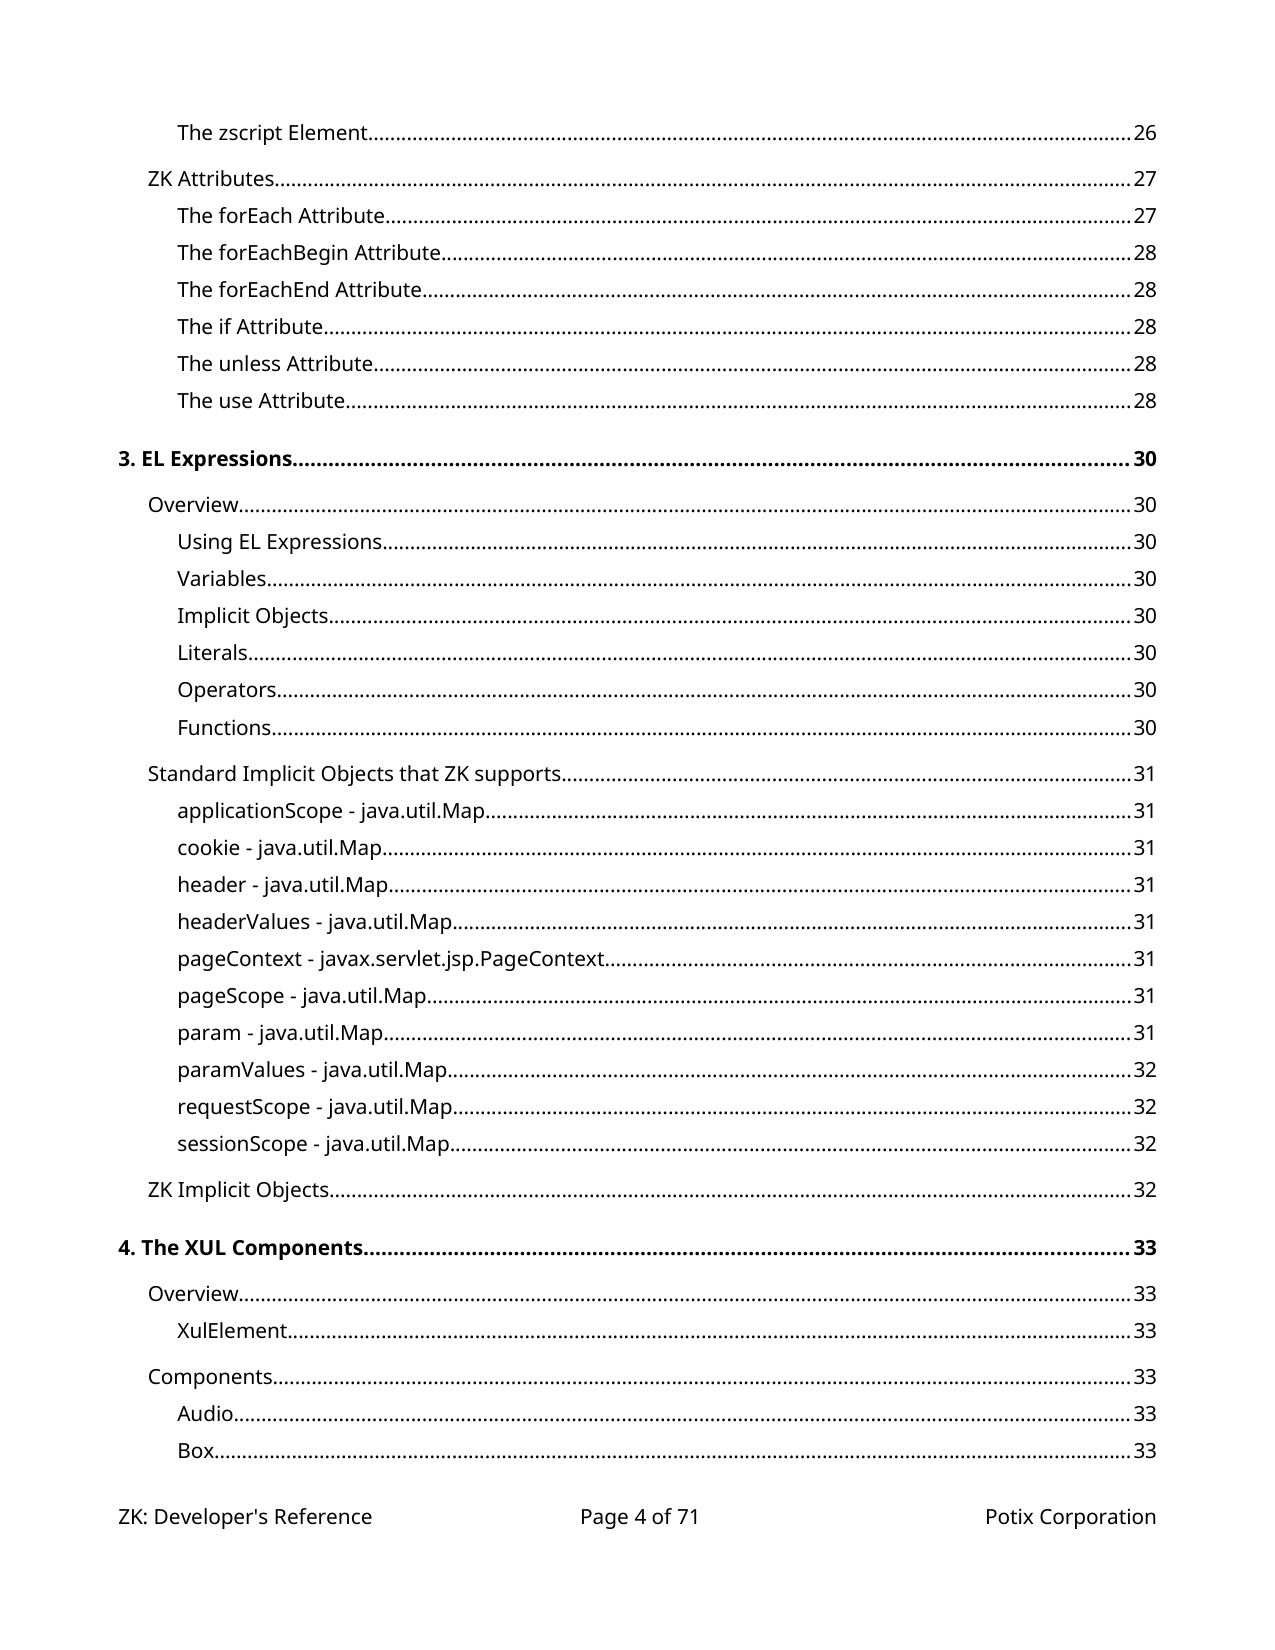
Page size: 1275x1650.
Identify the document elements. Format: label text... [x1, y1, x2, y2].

text Overview 30 [148, 490, 1157, 518]
text Audio 33 [177, 1399, 1157, 1427]
text requestScope - java.util.Map 32 [177, 1092, 1157, 1121]
text The forEachEnd Attribute 28 [177, 275, 1157, 303]
text ZK Implicit Objects 32 [148, 1175, 1157, 1204]
text headerValues - java.util.Map 31 [177, 907, 1157, 935]
text 4. The XUL Components 33 [118, 1233, 1157, 1261]
text The use Attribute 28 [177, 387, 1157, 415]
text Overview 33 [148, 1279, 1157, 1307]
text The zscript Element 26 [177, 118, 1157, 146]
text Using EL Expressions 30 [177, 527, 1157, 556]
text 3. EL Expressions 30 [118, 444, 1157, 472]
text Literals 30 [177, 638, 1157, 667]
text Functions 30 [177, 713, 1157, 741]
text The unless Attribute 28 [177, 349, 1157, 378]
text param - java.util.Map 31 [177, 1018, 1157, 1046]
text pageScope - java.util.Map 31 [177, 981, 1157, 1009]
text The if Attribute 28 [177, 312, 1157, 341]
text header - java.util.Map 31 [177, 870, 1157, 898]
text The forEachBegin Attribute 28 [177, 238, 1157, 266]
text applicationScope - java.util.Map 31 [177, 796, 1157, 824]
text Components 33 [148, 1362, 1157, 1390]
text XulElement 33 [177, 1316, 1157, 1344]
text Implicit Objects 30 [177, 601, 1157, 630]
text sessionScope - java.util.Map 32 [177, 1129, 1157, 1158]
text paramValues - java.util.Map 32 [177, 1055, 1157, 1083]
text pageContext - javax.servlet.jsp.PageContext 31 [177, 944, 1157, 972]
text Standard Implicit Objects that ZK supports 31 [148, 759, 1157, 787]
text Variables 30 [177, 564, 1157, 593]
text The forEach Attribute 27 [177, 201, 1157, 229]
text ZK Attributes 27 [148, 164, 1157, 192]
text cookie - java.util.Map 31 [177, 833, 1157, 861]
text Operators 30 [177, 676, 1157, 704]
text Box 33 [177, 1436, 1157, 1464]
